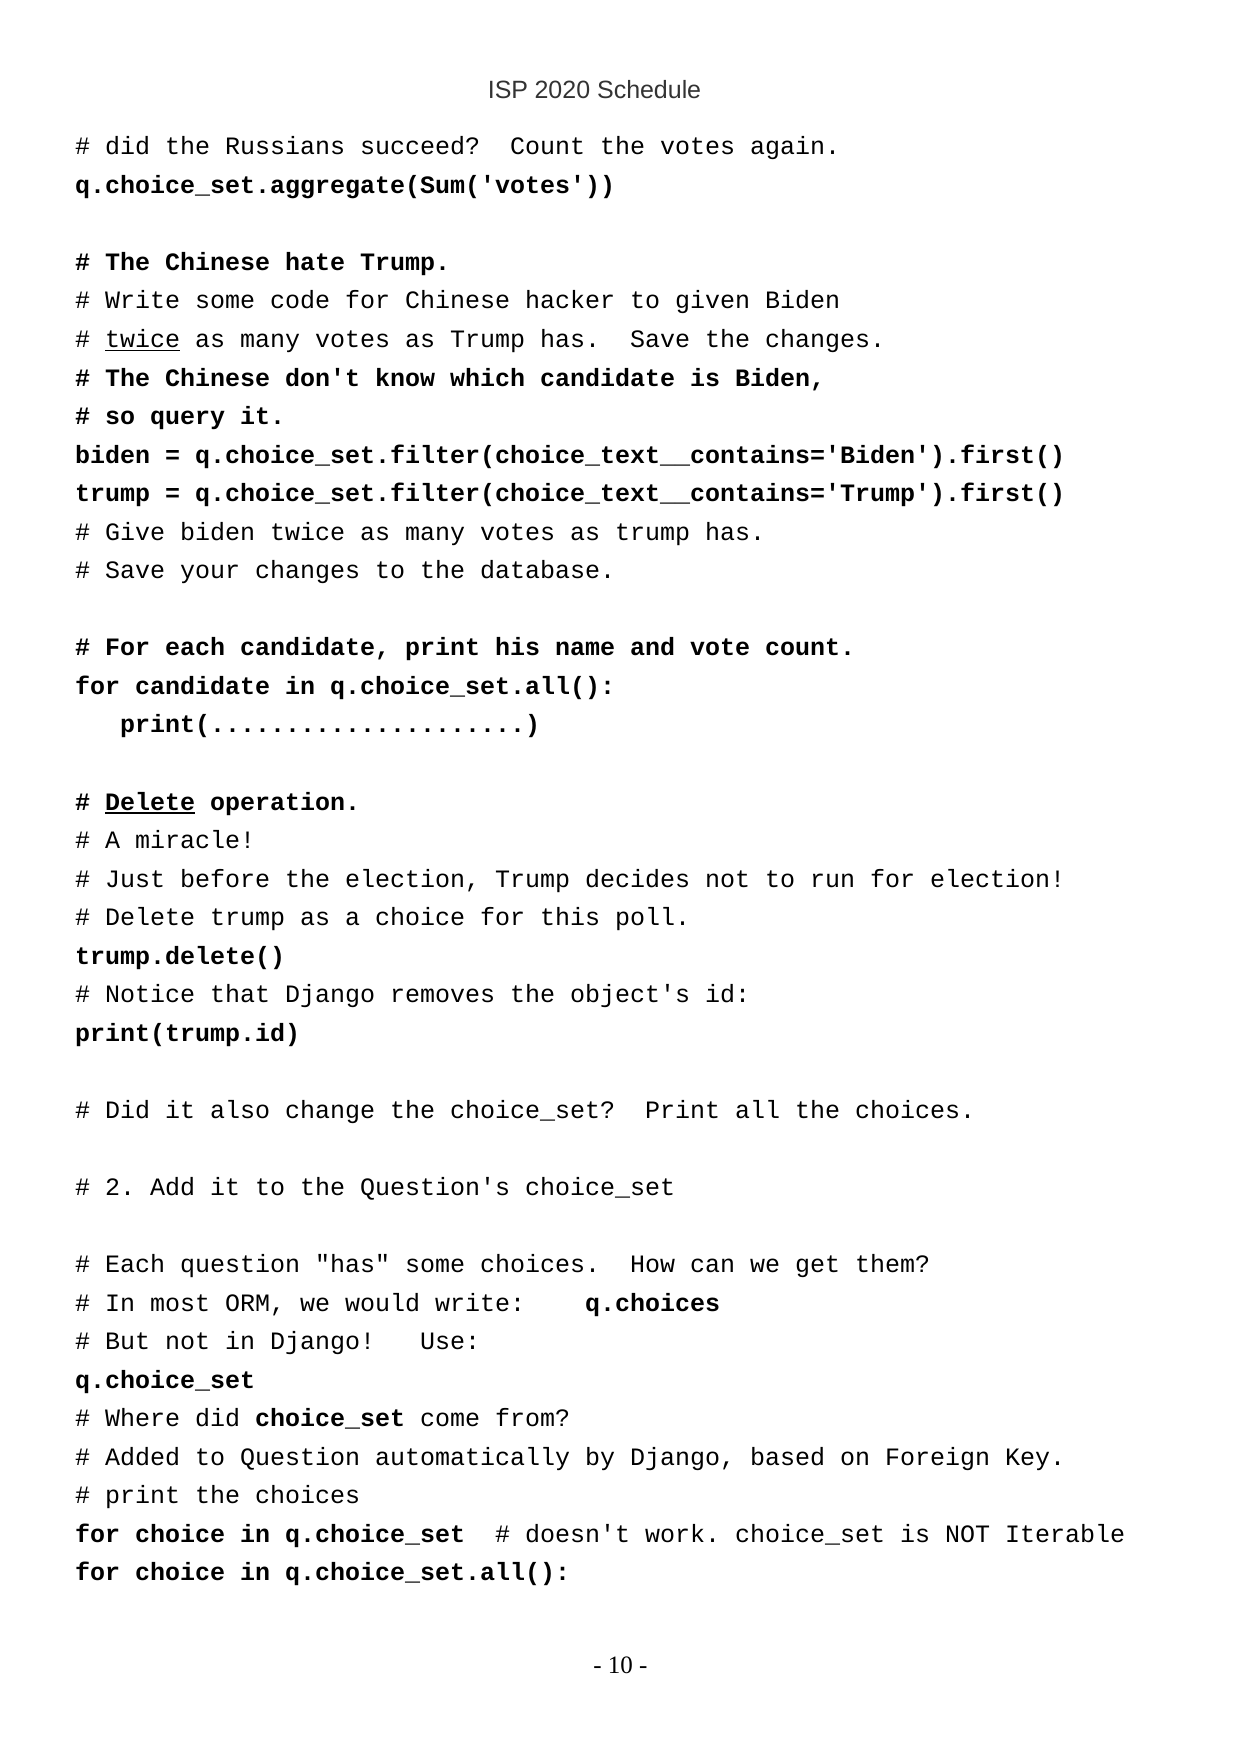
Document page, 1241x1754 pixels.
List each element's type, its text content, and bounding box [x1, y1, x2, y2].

text # Where did choice_set come from? [75, 1406, 1166, 1434]
text print(.....................) [75, 712, 1166, 740]
text # print the choices [75, 1483, 1166, 1511]
text # Delete trump as a choice for this poll. [75, 905, 1166, 933]
text # A miracle! [75, 828, 1166, 856]
text q.choice_set [75, 1367, 1166, 1396]
text # Added to Question automatically by Django, based on Foreign Key. [75, 1444, 1166, 1473]
text for choice in q.choice_set # doesn't work. choice_set is NOT Iterable [75, 1521, 1166, 1550]
text # But not in Django! Use: [75, 1329, 1166, 1357]
text trump.delete() [75, 943, 1166, 972]
text for choice in q.choice_set.all(): [75, 1560, 1166, 1588]
text trump = q.choice_set.filter(choice_text__contains='Trump').first() [75, 481, 1166, 509]
text biden = q.choice_set.filter(choice_text__contains='Biden').first() [75, 442, 1166, 471]
text # so query it. [75, 404, 1166, 432]
text # twice as many votes as Trump has. Save the changes. [75, 327, 1166, 355]
text # Give biden twice as many votes as trump has. [75, 519, 1166, 548]
text # Each question "has" some choices. How can we get them? [75, 1252, 1166, 1280]
text # 2. Add it to the Question's choice_set [75, 1174, 1166, 1203]
text for candidate in q.choice_set.all(): [75, 673, 1166, 702]
text # Just before the election, Trump decides not to run for election! [75, 866, 1166, 894]
text # Write some code for Chinese hacker to given Biden [75, 288, 1166, 316]
text q.choice_set.aggregate(Sum('votes')) [75, 172, 1166, 201]
text # The Chinese hate Trump. [75, 249, 1166, 278]
text # Delete operation. [75, 789, 1166, 817]
text # Notice that Django removes the object's id: [75, 982, 1166, 1010]
text # In most ORM, we would write: q.choices [75, 1290, 1166, 1318]
text # Did it also change the choice_set? Print all the choices. [75, 1097, 1166, 1126]
text print(trump.id) [75, 1020, 1166, 1049]
text # did the Russians succeed? Count the votes again. [75, 134, 1166, 162]
text # For each candidate, print his name and vote count. [75, 635, 1166, 663]
text # Save your changes to the database. [75, 558, 1166, 586]
text # The Chinese don't know which candidate is Biden, [75, 365, 1166, 393]
